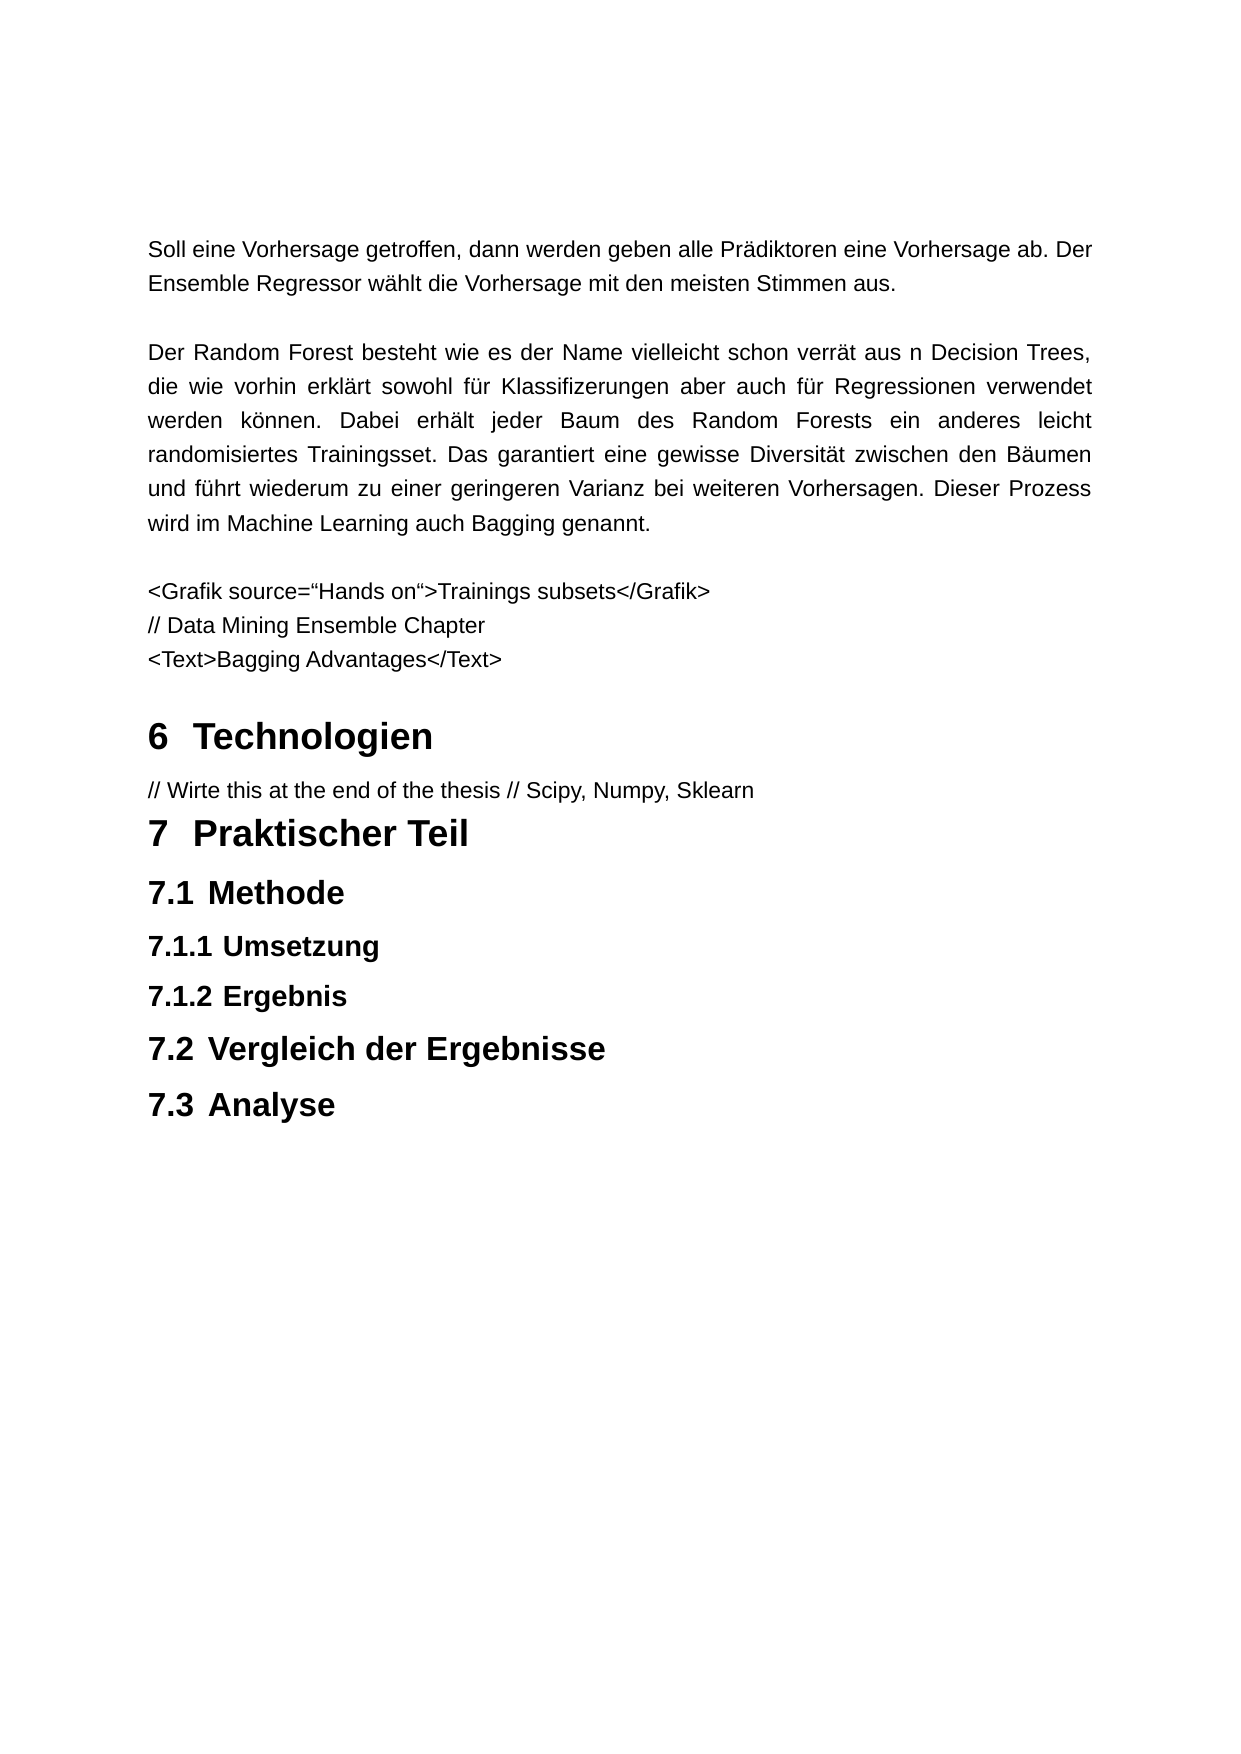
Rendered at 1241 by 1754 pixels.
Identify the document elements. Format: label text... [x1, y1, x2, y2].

subtitle Technologien [148, 714, 1092, 758]
subtitle Analyse [148, 1085, 1092, 1124]
text Der Random Forest besteht wie es der Name vielleicht schon verrät aus n Decision Trees, die wie vorhin erklärt sowohl für Klassifizerungen aber auch für Regressionen verwendet werden können. Dabei erhält jeder Baum des Random Forests ein anderes leicht randomisiertes Trainingsset. Das garantiert eine gewisse Diversität zwischen den Bäumen und führt wiederum zu einer geringeren Varianz bei weiteren Vorhersagen. Dieser Prozess wird im Machine Learning auch Bagging genannt. [148, 339, 1092, 536]
subtitle Ergebnis [148, 979, 1092, 1013]
text // Wirte this at the end of the thesis // Scipy, Numpy, Sklearn [148, 777, 1092, 803]
subtitle Umsetzung [148, 929, 1092, 963]
text <Text>Bagging Advantages</Text> [148, 646, 1092, 673]
subtitle Praktischer Teil [148, 811, 1092, 854]
text <Grafik source=“Hands on“>Trainings subsets</Grafik> [148, 578, 1092, 604]
subtitle Vergleich der Ergebnisse [148, 1029, 1092, 1067]
subtitle Methode [148, 873, 1092, 912]
text Soll eine Vorhersage getroffen, dann werden geben alle Prädiktoren eine Vorhersage ab. Der Ensemble Regressor wählt die Vorhersage mit den meisten Stimmen aus. [148, 236, 1092, 297]
text // Data Mining Ensemble Chapter [148, 612, 1092, 638]
